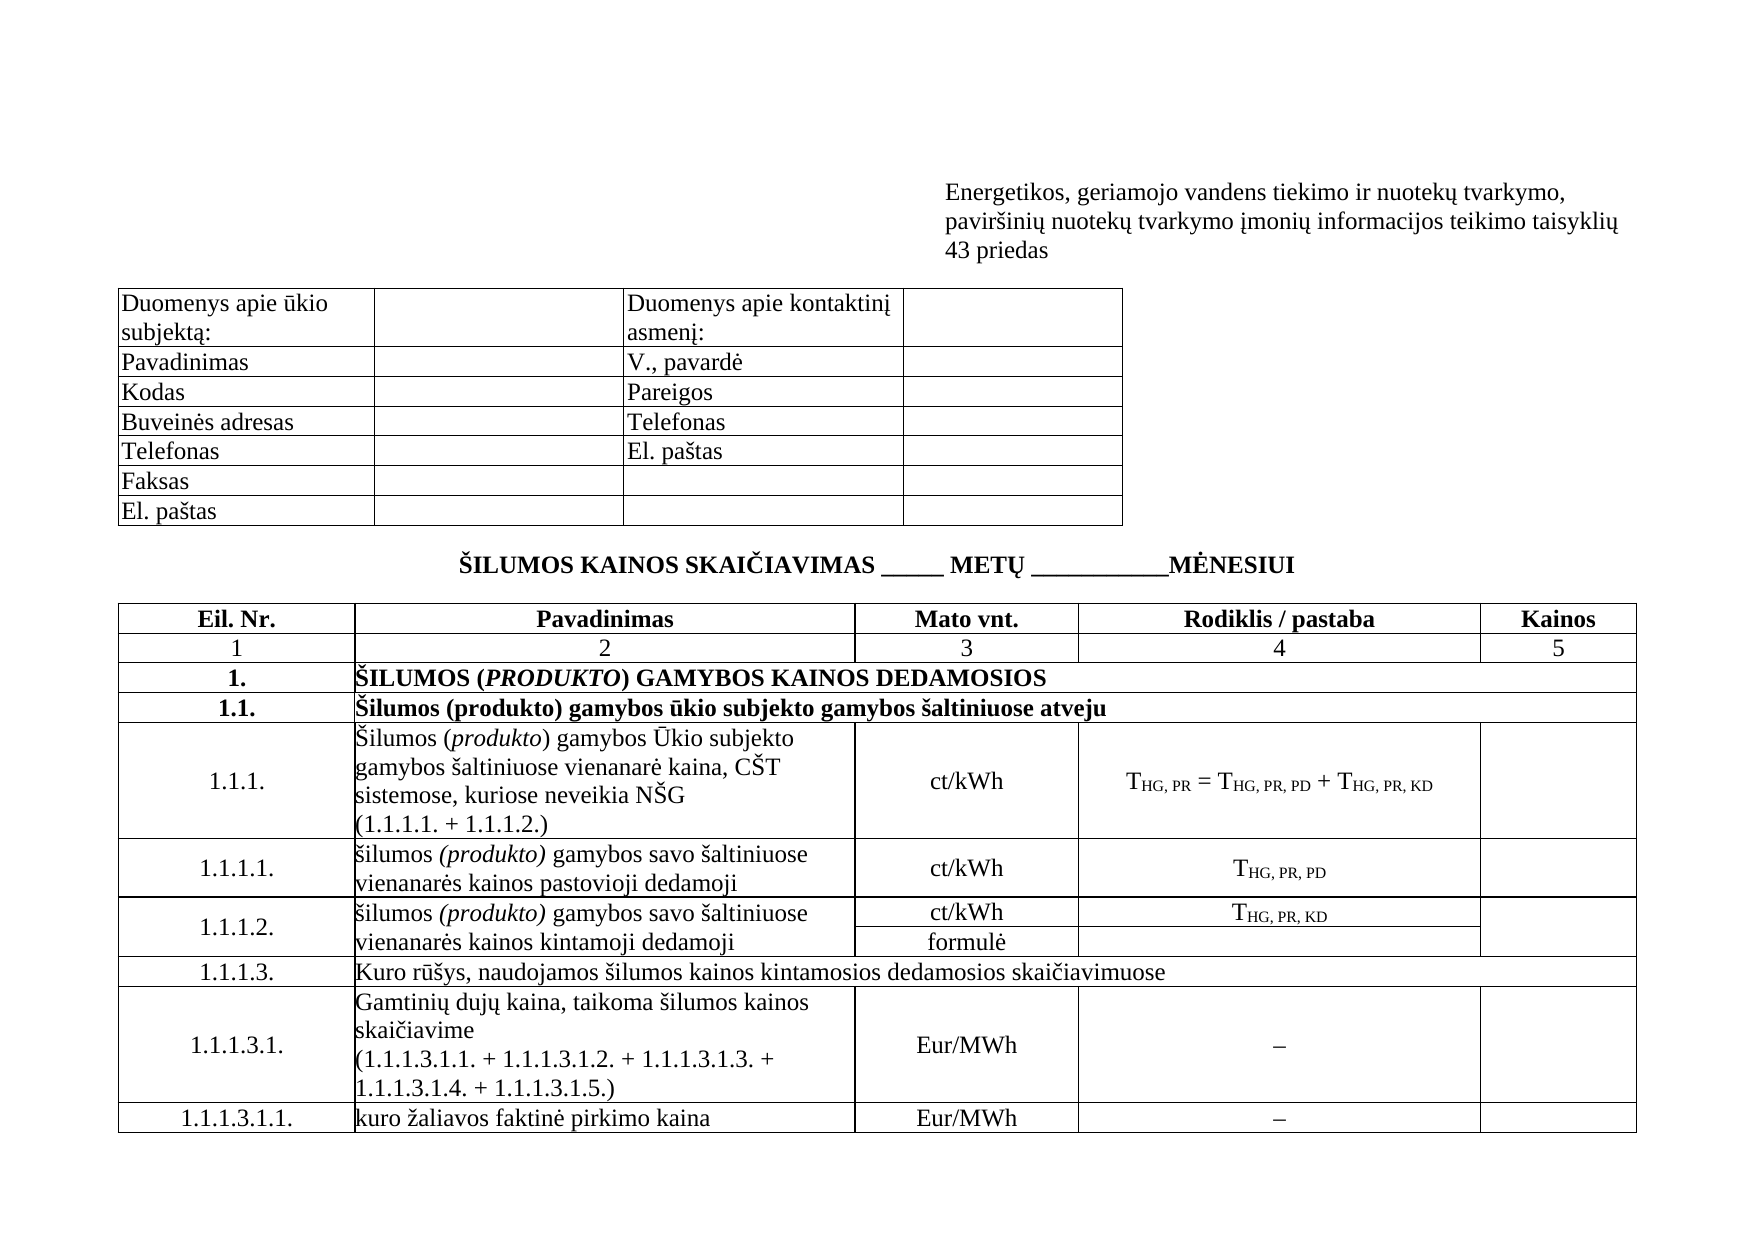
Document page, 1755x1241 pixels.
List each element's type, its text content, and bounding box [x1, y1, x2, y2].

table_cell Telefonas [119, 436, 374, 465]
table_cell Telefonas [624, 407, 903, 435]
table_cell [375, 436, 623, 465]
table_cell THG, PR, PD [1079, 839, 1480, 896]
table_header Kainos [1481, 604, 1636, 632]
table_cell Eur/MWh [856, 1103, 1078, 1132]
table_header Eil. Nr. [119, 604, 354, 632]
table_cell [375, 347, 623, 376]
table_cell ŠILUMOS (PRODUKTO) GAMYBOS KAINOS DEDAMOSIOS [356, 663, 1636, 692]
text Energetikos, geriamojo vandens tiekimo ir nuotekų tvarkymo, [945, 177, 1636, 206]
table_cell [904, 377, 1122, 406]
table_cell ct/kWh [856, 723, 1078, 838]
table_cell [904, 347, 1122, 376]
table_cell 1.1.1.3.1.1. [119, 1103, 354, 1132]
table_cell 1.1.1. [119, 723, 354, 838]
table_cell Faksas [119, 466, 374, 495]
table_cell 4 [1079, 634, 1480, 662]
table_cell šilumos (produkto) gamybos savo šaltiniuose vienanarės kainos kintamoji dedamoji [356, 898, 854, 956]
table_cell 1.1.1.1. [119, 839, 354, 896]
table_cell 5 [1481, 634, 1636, 662]
table_cell THG, PR = THG, PR, PD + THG, PR, KD [1079, 723, 1480, 838]
table_cell [1481, 1103, 1636, 1132]
table_cell [375, 466, 623, 495]
table_cell THG, PR, KD [1079, 898, 1480, 926]
table_cell 1.1.1.3. [119, 957, 354, 986]
table_cell Kodas [119, 377, 374, 406]
table_header Duomenys apie kontaktinį asmenį: [624, 289, 903, 346]
table_cell [1079, 927, 1480, 956]
text ŠILUMOS KAINOS SKAIČIAVIMAS _____ METŲ ___________MĖNESIUI [118, 550, 1636, 579]
table_cell [1481, 898, 1636, 956]
table_header Mato vnt. [856, 604, 1078, 632]
table_cell [904, 496, 1122, 525]
table_cell [904, 407, 1122, 435]
table_cell 3 [856, 634, 1078, 662]
table_cell ct/kWh [856, 839, 1078, 896]
table_cell [1481, 723, 1636, 838]
table_cell [904, 466, 1122, 495]
table_header Duomenys apie ūkio subjektą: [119, 289, 374, 346]
table_cell 2 [356, 634, 854, 662]
table_cell Gamtinių dujų kaina, taikoma šilumos kainos skaičiavime (1.1.1.3.1.1. + 1.1.1.3.1.2. + 1.1.1.3.1.3. + 1.1.1.3.1.4. + 1.1.1.3.1.5.) [356, 987, 854, 1102]
table_cell šilumos (produkto) gamybos savo šaltiniuose vienanarės kainos pastovioji dedamoji [356, 839, 854, 896]
table_cell V., pavardė [624, 347, 903, 376]
table_cell [904, 436, 1122, 465]
table_cell [1481, 839, 1636, 896]
table_cell 1.1. [119, 693, 354, 722]
table_cell Šilumos (produkto) gamybos Ūkio subjekto gamybos šaltiniuose vienanarė kaina, CŠT sistemose, kuriose neveikia NŠG (1.1.1.1. + 1.1.1.2.) [356, 723, 854, 838]
table_cell Pavadinimas [119, 347, 374, 376]
table_cell ct/kWh [856, 898, 1078, 926]
table_cell 1.1.1.3.1. [119, 987, 354, 1102]
table_cell kuro žaliavos faktinė pirkimo kaina [356, 1103, 854, 1132]
table_cell Buveinės adresas [119, 407, 374, 435]
table_cell 1 [119, 634, 354, 662]
table_header [375, 289, 623, 346]
table_cell El. paštas [119, 496, 374, 525]
table_cell [375, 377, 623, 406]
text 43 priedas [620, 235, 1636, 263]
table_cell El. paštas [624, 436, 903, 465]
table_header Pavadinimas [356, 604, 854, 632]
table_cell [624, 466, 903, 495]
table_cell – [1079, 1103, 1480, 1132]
text paviršinių nuotekų tvarkymo įmonių informacijos teikimo taisyklių [945, 206, 1636, 235]
table_cell – [1079, 987, 1480, 1102]
table_cell Eur/MWh [856, 987, 1078, 1102]
table_cell 1. [119, 663, 354, 692]
table_cell Kuro rūšys, naudojamos šilumos kainos kintamosios dedamosios skaičiavimuose [356, 957, 1636, 986]
table_cell [1481, 987, 1636, 1102]
table_cell Pareigos [624, 377, 903, 406]
table_cell formulė [856, 927, 1078, 956]
table_cell 1.1.1.2. [119, 898, 354, 956]
table_header [904, 289, 1122, 346]
table_cell [375, 407, 623, 435]
table_header Rodiklis / pastaba [1079, 604, 1480, 632]
table_cell [375, 496, 623, 525]
table_cell Šilumos (produkto) gamybos ūkio subjekto gamybos šaltiniuose atveju [356, 693, 1636, 722]
table_cell [624, 496, 903, 525]
